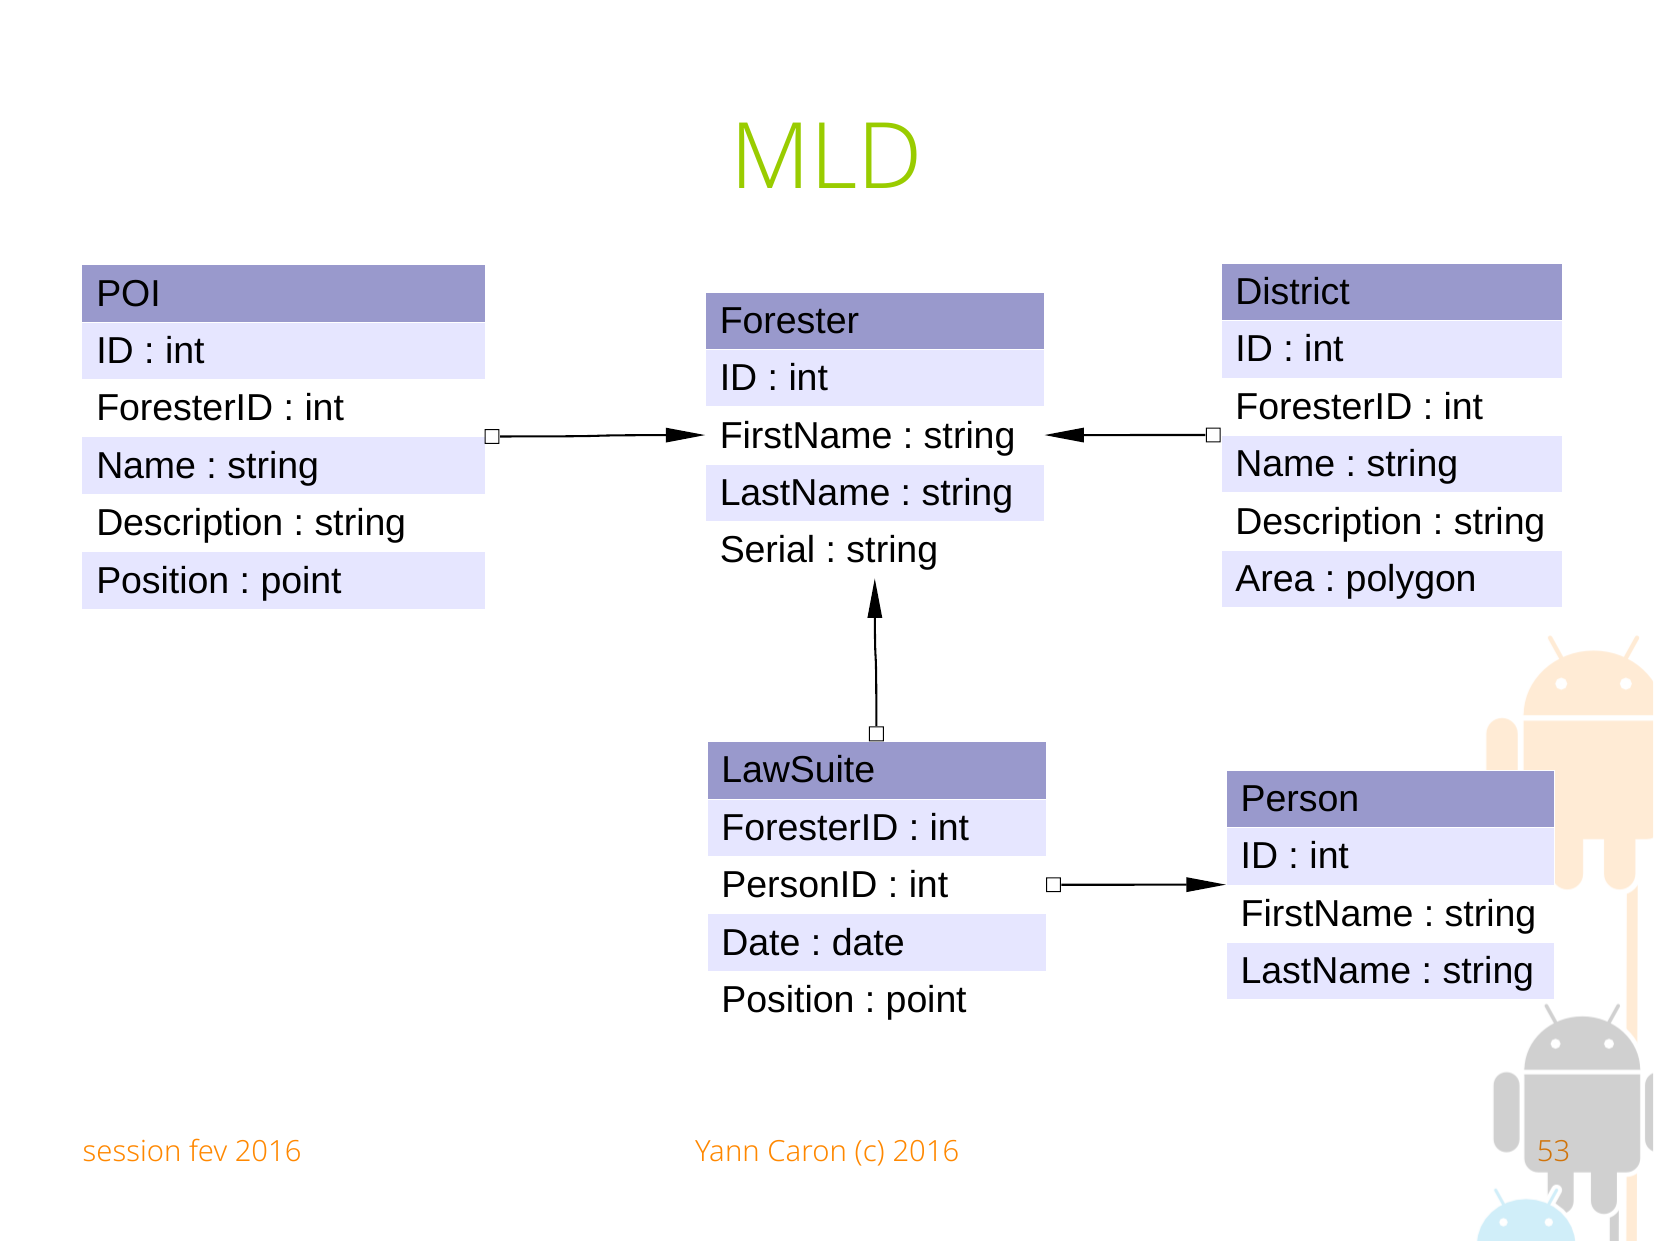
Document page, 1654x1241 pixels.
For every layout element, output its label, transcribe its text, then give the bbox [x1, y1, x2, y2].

table_header Forester [706, 293, 1044, 349]
picture [1045, 423, 1221, 434]
table_cell ID : int [706, 350, 1044, 406]
table_cell PersonID : int [708, 857, 1046, 913]
picture [240, 423, 1654, 1241]
table_cell Serial : string [706, 522, 1044, 579]
table_cell Description : string [1222, 493, 1562, 550]
table_cell ID : int [1227, 828, 1554, 885]
table_header LawSuite [708, 742, 1046, 799]
table_cell Description : string [82, 495, 485, 551]
table_cell Name : string [82, 437, 485, 494]
table_cell ForesterID : int [1222, 379, 1562, 435]
table_header Person [1227, 771, 1554, 827]
table_cell ID : int [1222, 321, 1562, 378]
table_cell LastName : string [706, 465, 1044, 521]
picture [486, 431, 498, 442]
table_cell ForesterID : int [708, 800, 1046, 856]
table_header POI [82, 265, 485, 322]
table_cell Position : point [708, 972, 1046, 1028]
table_cell Position : point [82, 552, 485, 609]
table_cell FirstName : string [706, 407, 1044, 464]
picture [870, 728, 882, 740]
picture [486, 423, 705, 435]
table_cell ID : int [82, 323, 485, 379]
table_header District [1222, 264, 1562, 320]
title MLD [82, 49, 1571, 257]
table_cell Area : polygon [1222, 551, 1562, 607]
picture [1207, 429, 1219, 441]
table_cell LastName : string [1227, 943, 1554, 999]
table_cell FirstName : string [1227, 886, 1554, 942]
table_cell Name : string [1222, 436, 1562, 492]
picture [1048, 879, 1059, 891]
table_cell ForesterID : int [82, 380, 485, 436]
table_cell Date : date [708, 914, 1046, 971]
